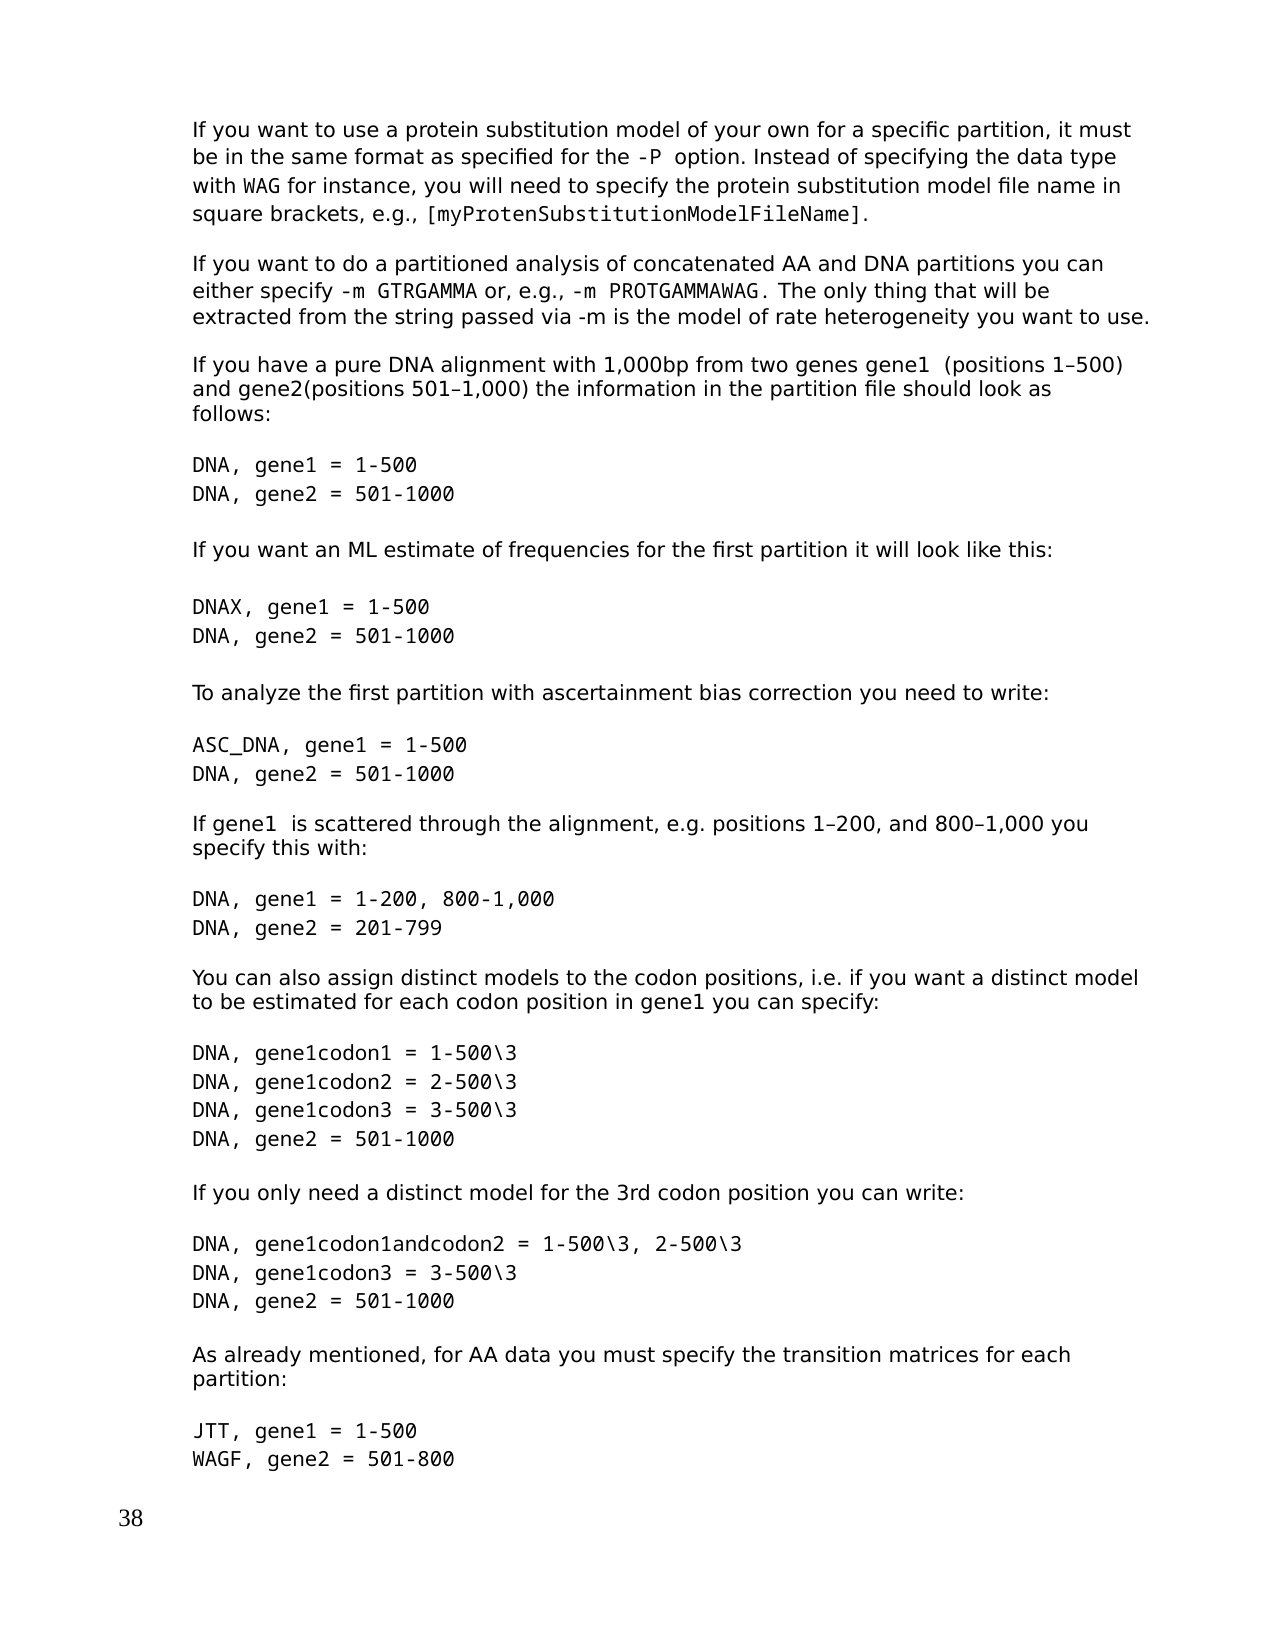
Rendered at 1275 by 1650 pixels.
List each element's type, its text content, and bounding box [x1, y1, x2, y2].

text If you have a pure DNA alignment with 1,000bp from two genes gene1 (positions 1–500) and gene2(positions 501–1,000) the information in the partition file should look as follows: [118, 353, 1157, 426]
text If you want to do a partitioned analysis of concatenated AA and DNA partitions you can either specify -m GTRGAMMA or, e.g., -m PROTGAMMAWAG. The only thing that will be extracted from the string passed via -m is the model of rate heterogeneity you want to use. [118, 252, 1157, 329]
text You can also assign distinct models to the codon positions, i.e. if you want a distinct model to be estimated for each codon position in gene1 you can specify: [118, 966, 1157, 1014]
text DNAX, gene1 = 1-500 [118, 592, 1157, 621]
text If gene1 is scattered through the alignment, e.g. positions 1–200, and 800–1,000 you specify this with: [118, 812, 1157, 860]
text DNA, gene2 = 501-1000 [118, 479, 1157, 507]
text DNA, gene1 = 1-500 [118, 450, 1157, 479]
text DNA, gene2 = 501-1000 [118, 759, 1157, 787]
text DNA, gene2 = 501-1000 [192, 1124, 1157, 1152]
text DNA, gene1codon3 = 3-500\3 [192, 1095, 1157, 1124]
text WAGF, gene2 = 501-800 [192, 1444, 1157, 1473]
text DNA, gene1codon3 = 3-500\3 [192, 1258, 1157, 1286]
text DNA, gene2 = 201-799 [118, 913, 1157, 941]
text ASC_DNA, gene1 = 1-500 [118, 731, 1157, 759]
text DNA, gene2 = 501-1000 [118, 621, 1157, 649]
text DNA, gene1codon1andcodon2 = 1-500\3, 2-500\3 [192, 1229, 1157, 1258]
text DNA, gene2 = 501-1000 [192, 1286, 1157, 1314]
text To analyze the first partition with ascertainment bias correction you need to write: [118, 678, 1157, 706]
text If you want an ML estimate of frequencies for the first partition it will look like this: [118, 536, 1157, 564]
text DNA, gene1codon1 = 1-500\3 [192, 1038, 1157, 1067]
text DNA, gene1 = 1-200, 800-1,000 [118, 884, 1157, 913]
text If you only need a distinct model for the 3rd codon position you can write: [118, 1181, 1157, 1205]
text partition: [118, 1367, 1157, 1391]
text As already mentioned, for AA data you must specify the transition matrices for each [118, 1343, 1157, 1367]
text If you want to use a protein substitution model of your own for a specific partition, it must be in the same format as specified for the -P option. Instead of specifying the data type with WAG for instance, you will need to specify the protein substitution model file name in square brackets, e.g., [myProtenSubstitutionModelFileName]. [118, 118, 1157, 228]
text DNA, gene1codon2 = 2-500\3 [192, 1067, 1157, 1095]
text JTT, gene1 = 1-500 [192, 1416, 1157, 1444]
